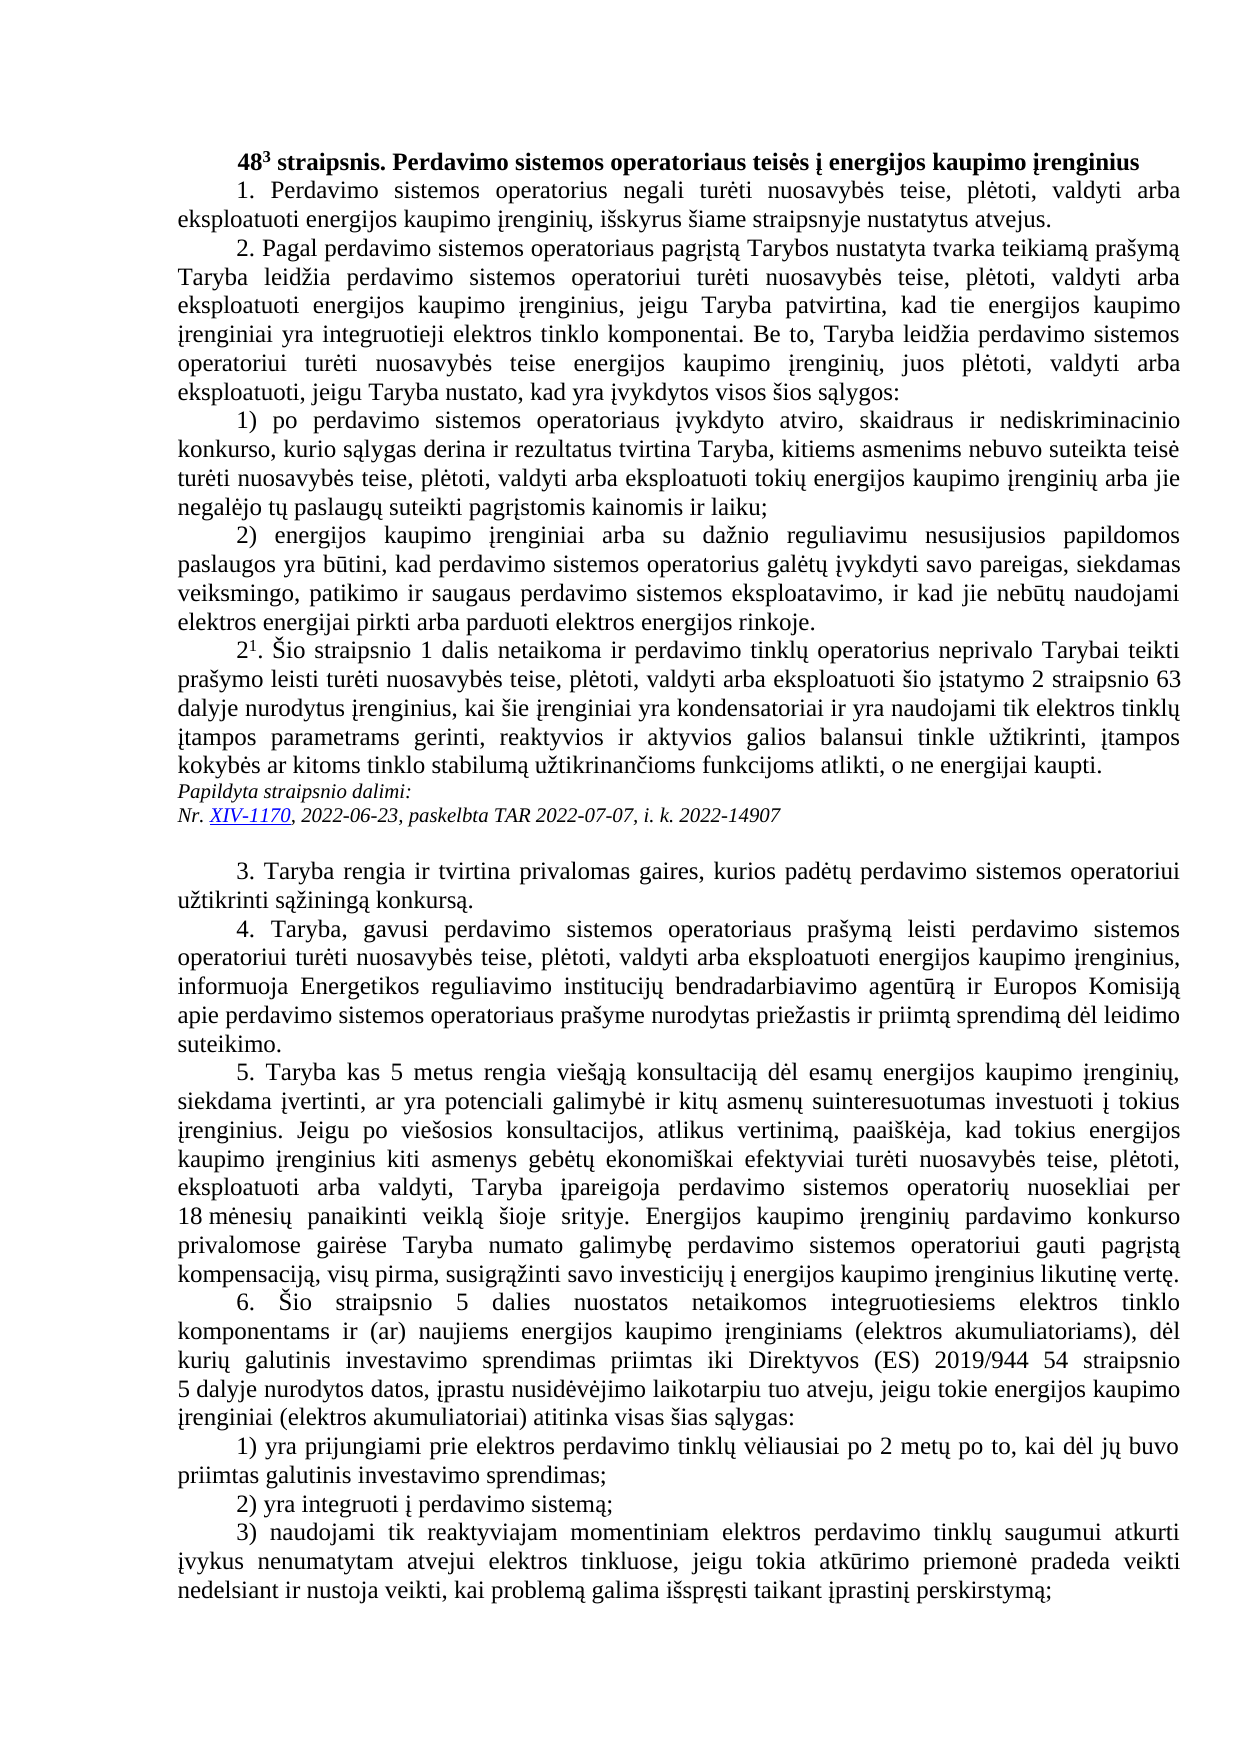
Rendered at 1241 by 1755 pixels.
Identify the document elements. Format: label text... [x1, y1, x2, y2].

text 21. Šio straipsnio 1 dalis netaikoma ir perdavimo tinklų operatorius neprivalo Tarybai teikti prašymo leisti turėti nuosavybės teise, plėtoti, valdyti arba eksploatuoti šio įstatymo 2 straipsnio 63 dalyje nurodytus įrenginius, kai šie įrenginiai yra kondensatoriai ir yra naudojami tik elektros tinklų įtampos parametrams gerinti, reaktyvios ir aktyvios galios balansui tinkle užtikrinti, įtampos kokybės ar kitoms tinklo stabilumą užtikrinančioms funkcijoms atlikti, o ne energijai kaupti. [177, 636, 1181, 779]
text 3. Taryba rengia ir tvirtina privalomas gaires, kurios padėtų perdavimo sistemos operatoriui užtikrinti sąžiningą konkursą. [177, 856, 1181, 914]
text 1) po perdavimo sistemos operatoriaus įvykdyto atviro, skaidraus ir nediskriminacinio konkurso, kurio sąlygas derina ir rezultatus tvirtina Taryba, kitiems asmenims nebuvo suteikta teisė turėti nuosavybės teise, plėtoti, valdyti arba eksploatuoti tokių energijos kaupimo įrenginių arba jie negalėjo tų paslaugų suteikti pagrįstomis kainomis ir laiku; [177, 406, 1181, 521]
text 3) naudojami tik reaktyviajam momentiniam elektros perdavimo tinklų saugumui atkurti įvykus nenumatytam atvejui elektros tinkluose, jeigu tokia atkūrimo priemonė pradeda veikti nedelsiant ir nustoja veikti, kai problemą galima išspręsti taikant įprastinį perskirstymą; [177, 1517, 1181, 1604]
text 1) yra prijungiami prie elektros perdavimo tinklų vėliausiai po 2 metų po to, kai dėl jų buvo priimtas galutinis investavimo sprendimas; [177, 1431, 1181, 1489]
text 2. Pagal perdavimo sistemos operatoriaus pagrįstą Tarybos nustatyta tvarka teikiamą prašymą Taryba leidžia perdavimo sistemos operatoriui turėti nuosavybės teise, plėtoti, valdyti arba eksploatuoti energijos kaupimo įrenginius, jeigu Taryba patvirtina, kad tie energijos kaupimo įrenginiai yra integruotieji elektros tinklo komponentai. Be to, Taryba leidžia perdavimo sistemos operatoriui turėti nuosavybės teise energijos kaupimo įrenginių, juos plėtoti, valdyti arba eksploatuoti, jeigu Taryba nustato, kad yra įvykdytos visos šios sąlygos: [177, 233, 1181, 406]
text Papildyta straipsnio dalimi: [177, 779, 1181, 803]
text 4. Taryba, gavusi perdavimo sistemos operatoriaus prašymą leisti perdavimo sistemos operatoriui turėti nuosavybės teise, plėtoti, valdyti arba eksploatuoti energijos kaupimo įrenginius, informuoja Energetikos reguliavimo institucijų bendradarbiavimo agentūrą ir Europos Komisiją apie perdavimo sistemos operatoriaus prašyme nurodytas priežastis ir priimtą sprendimą dėl leidimo suteikimo. [177, 914, 1181, 1057]
text Nr. XIV-1170, 2022-06-23, paskelbta TAR 2022-07-07, i. k. 2022-14907 [177, 803, 1181, 827]
text 2) energijos kaupimo įrenginiai arba su dažnio reguliavimu nesusijusios papildomos paslaugos yra būtini, kad perdavimo sistemos operatorius galėtų įvykdyti savo pareigas, siekdamas veiksmingo, patikimo ir saugaus perdavimo sistemos eksploatavimo, ir kad jie nebūtų naudojami elektros energijai pirkti arba parduoti elektros energijos rinkoje. [177, 521, 1181, 636]
text 2) yra integruoti į perdavimo sistemą; [177, 1489, 1181, 1517]
text 6. Šio straipsnio 5 dalies nuostatos netaikomos integruotiesiems elektros tinklo komponentams ir (ar) naujiems energijos kaupimo įrenginiams (elektros akumuliatoriams), dėl kurių galutinis investavimo sprendimas priimtas iki Direktyvos (ES) 2019/944 54 straipsnio 5 dalyje nurodytos datos, įprastu nusidėvėjimo laikotarpiu tuo atveju, jeigu tokie energijos kaupimo įrenginiai (elektros akumuliatoriai) atitinka visas šias sąlygas: [177, 1287, 1181, 1431]
text 483 straipsnis. Perdavimo sistemos operatoriaus teisės į energijos kaupimo įrenginius [237, 147, 1181, 176]
text 5. Taryba kas 5 metus rengia viešąją konsultaciją dėl esamų energijos kaupimo įrenginių, siekdama įvertinti, ar yra potenciali galimybė ir kitų asmenų suinteresuotumas investuoti į tokius įrenginius. Jeigu po viešosios konsultacijos, atlikus vertinimą, paaiškėja, kad tokius energijos kaupimo įrenginius kiti asmenys gebėtų ekonomiškai efektyviai turėti nuosavybės teise, plėtoti, eksploatuoti arba valdyti, Taryba įpareigoja perdavimo sistemos operatorių nuosekliai per 18 mėnesių panaikinti veiklą šioje srityje. Energijos kaupimo įrenginių pardavimo konkurso privalomose gairėse Taryba numato galimybę perdavimo sistemos operatoriui gauti pagrįstą kompensaciją, visų pirma, susigrąžinti savo investicijų į energijos kaupimo įrenginius likutinę vertę. [177, 1057, 1181, 1287]
text 1. Perdavimo sistemos operatorius negali turėti nuosavybės teise, plėtoti, valdyti arba eksploatuoti energijos kaupimo įrenginių, išskyrus šiame straipsnyje nustatytus atvejus. [177, 176, 1181, 233]
